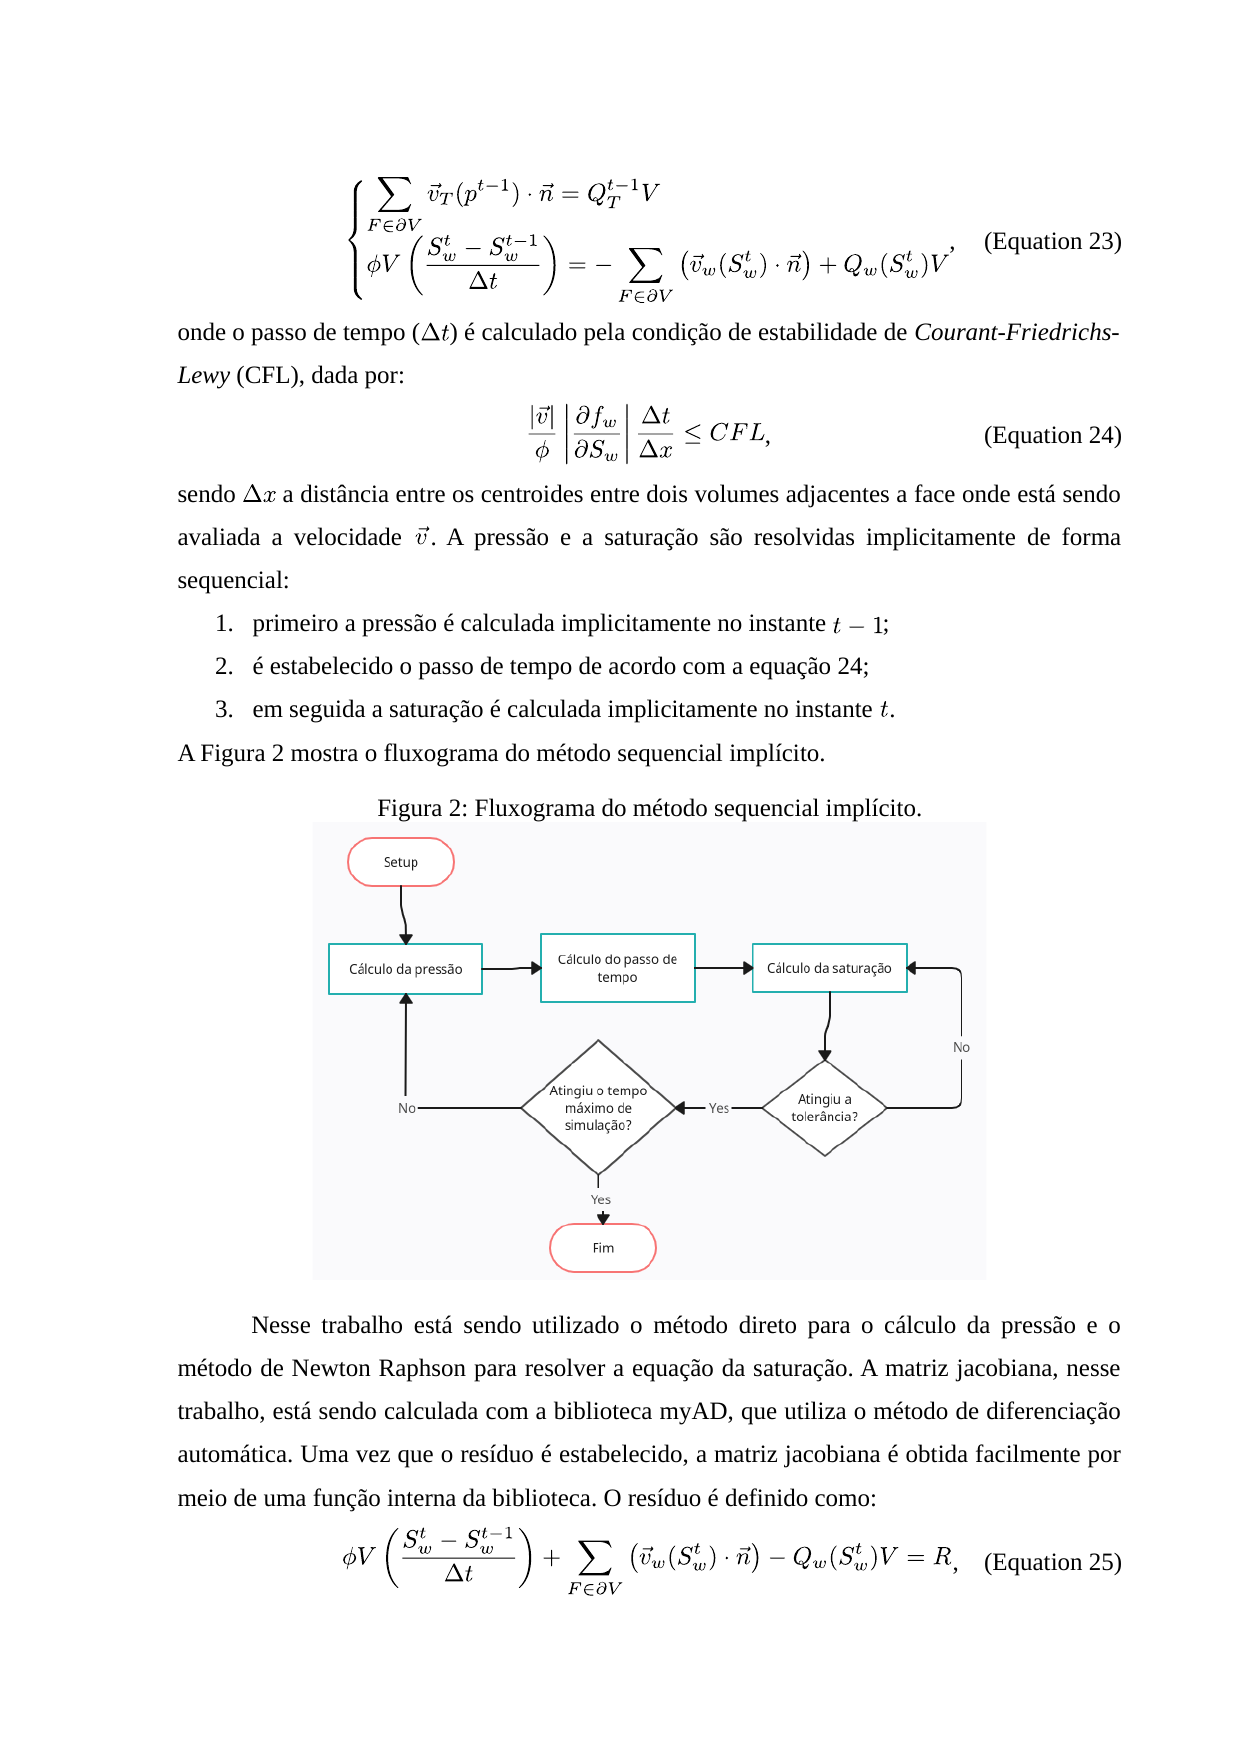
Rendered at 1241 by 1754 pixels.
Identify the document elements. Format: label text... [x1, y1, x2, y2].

text onde o passo de tempo () é calculado pela condição de estabilidade de Courant-Friedrichs-Lewy (CFL), dada por: [177, 317, 1122, 389]
text [177, 177, 638, 303]
text [177, 404, 529, 464]
list primeiro a pressão é calculada implicitamente no instante ; [215, 608, 1122, 637]
text A Figura 2 mostra o fluxograma do método sequencial implícito. [177, 738, 1122, 766]
text Figura 2: Fluxograma do método sequencial implícito. [313, 793, 987, 822]
list é estabelecido o passo de tempo de acordo com a equação 24; [215, 651, 1122, 680]
text Nesse trabalho está sendo utilizado o método direto para o cálculo da pressão e o método de Newton Raphson para resolver a equação da saturação. A matriz jacobiana, nesse trabalho, está sendo calculada com a biblioteca myAD, que utiliza o método de diferenciação automática. Uma vez que o resíduo é estabelecido, a matriz jacobiana é obtida facilmente por meio de uma função interna da biblioteca. O resíduo é definido como: [177, 1310, 1122, 1511]
text , (Equation 24) [764, 404, 1122, 464]
list em seguida a saturação é calculada implicitamente no instante . [215, 694, 1122, 723]
text sendo a distância entre os centroides entre dois volumes adjacentes a face onde está sendo avaliada a velocidade . A pressão e a saturação são resolvidas implicitamente de forma sequencial: [177, 479, 1122, 594]
picture [312, 822, 987, 1280]
text , (Equation 23) [409, 177, 1122, 303]
text , (Equation 25) [177, 1526, 1122, 1597]
